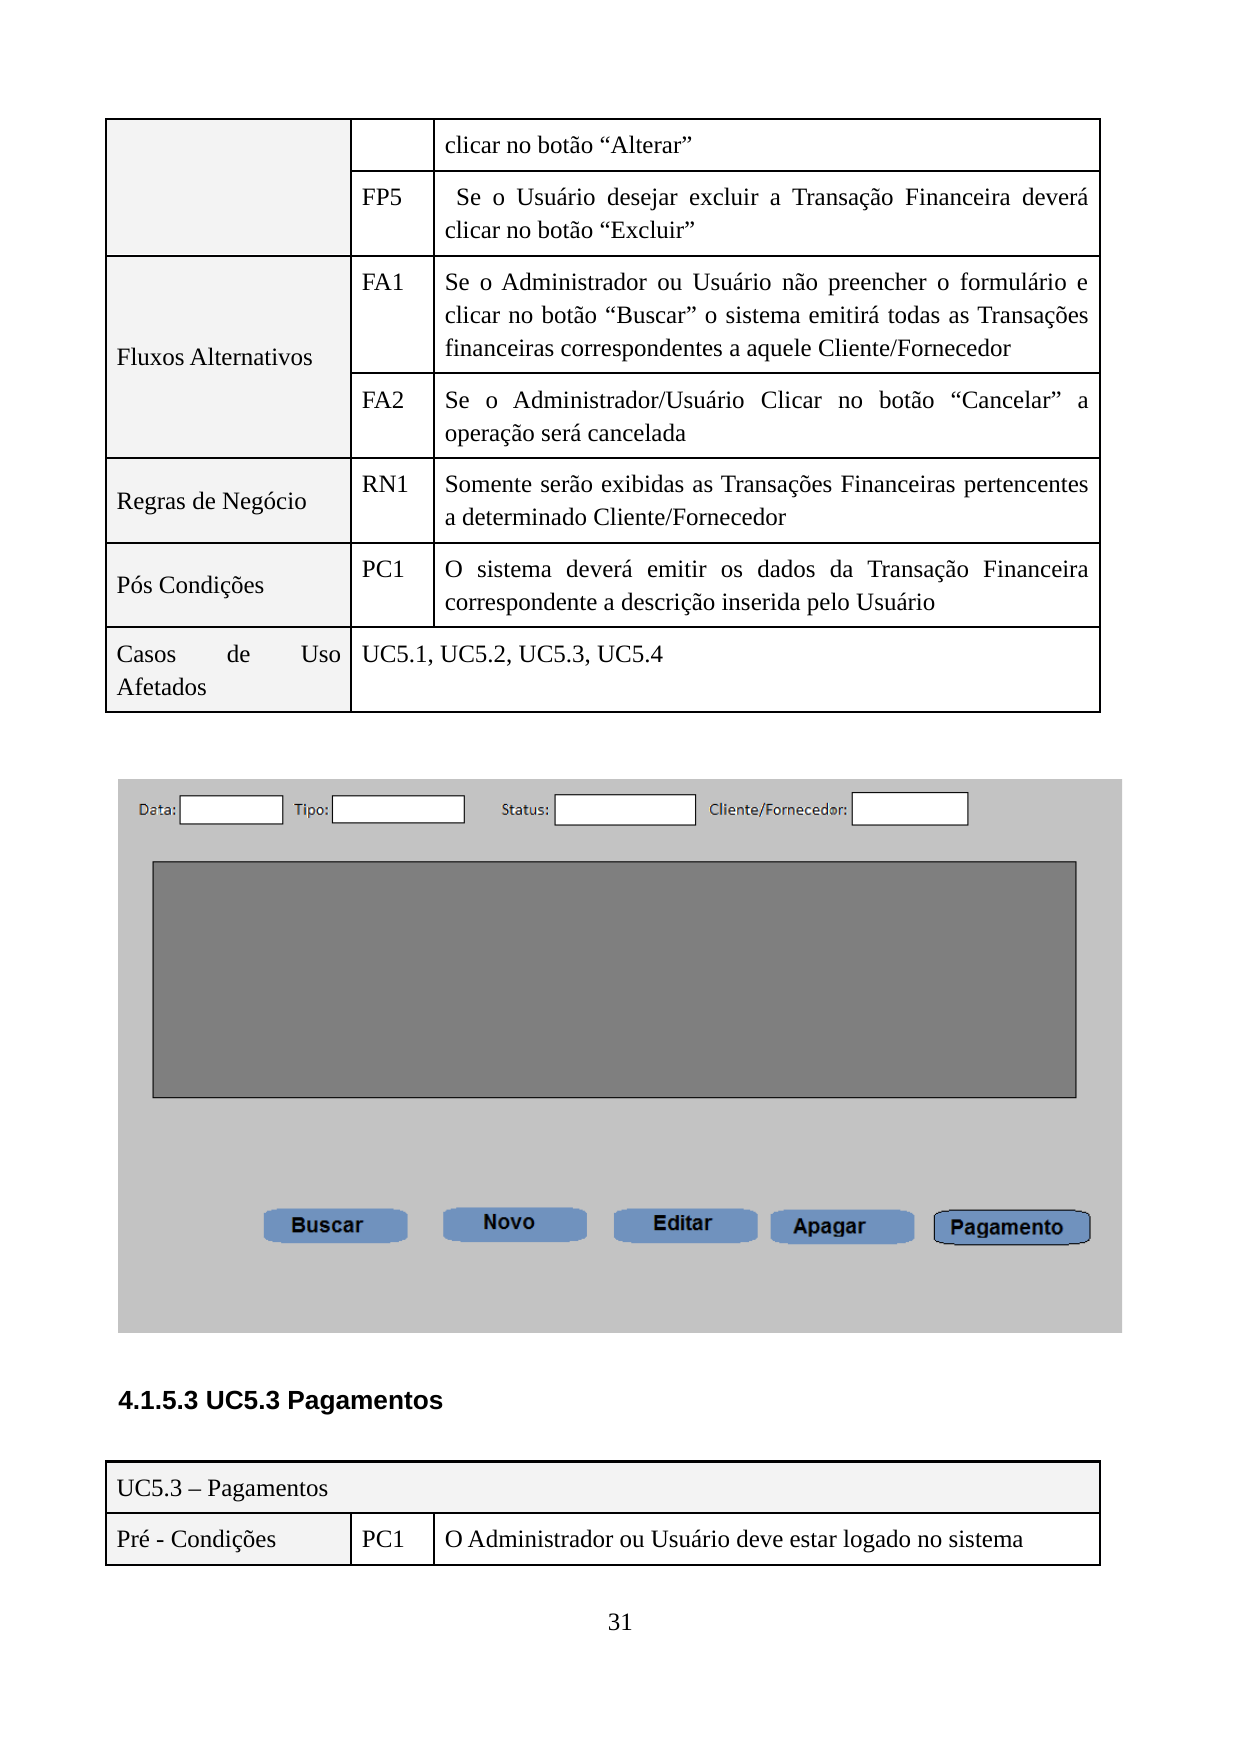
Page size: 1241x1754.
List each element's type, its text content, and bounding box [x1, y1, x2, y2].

table_cell O Administrador ou Usuário deve estar logado no sistema [435, 1514, 1099, 1564]
picture [118, 779, 1123, 1333]
subtitle 4.1.5.3 UC5.3 Pagamentos [118, 1385, 1122, 1415]
table_cell [352, 120, 433, 170]
table_cell UC5.1, UC5.2, UC5.3, UC5.4 [352, 628, 1099, 711]
table_cell Fluxos Alternativos [107, 257, 350, 457]
table_cell Pré - Condições [107, 1514, 350, 1564]
table_cell FP5 [352, 172, 433, 254]
table_cell [107, 120, 350, 254]
table_cell PC1 [352, 544, 433, 626]
table_cell Regras de Negócio [107, 459, 350, 542]
table_cell Somente serão exibidas as Transações Financeiras pertencentes a determinado Cliente/Fornecedor [435, 459, 1099, 542]
table_cell Se o Administrador/Usuário Clicar no botão “Cancelar” a operação será cancelada [435, 374, 1099, 457]
table_cell Pós Condições [107, 544, 350, 626]
table_cell Casos de Uso Afetados [107, 628, 350, 711]
table_cell PC1 [352, 1514, 433, 1564]
table_cell FA2 [352, 374, 433, 457]
table_cell RN1 [352, 459, 433, 542]
table_cell O sistema deverá emitir os dados da Transação Financeira correspondente a descrição inserida pelo Usuário [435, 544, 1099, 626]
table_cell clicar no botão “Alterar” [435, 120, 1099, 170]
table_cell Se o Administrador ou Usuário não preencher o formulário e clicar no botão “Buscar” o sistema emitirá todas as Transações financeiras correspondentes a aquele Cliente/Fornecedor [435, 257, 1099, 372]
table_cell FA1 [352, 257, 433, 372]
table_header UC5.3 – Pagamentos [107, 1463, 1099, 1512]
table_cell Se o Usuário desejar excluir a Transação Financeira deverá clicar no botão “Excluir” [435, 172, 1099, 254]
